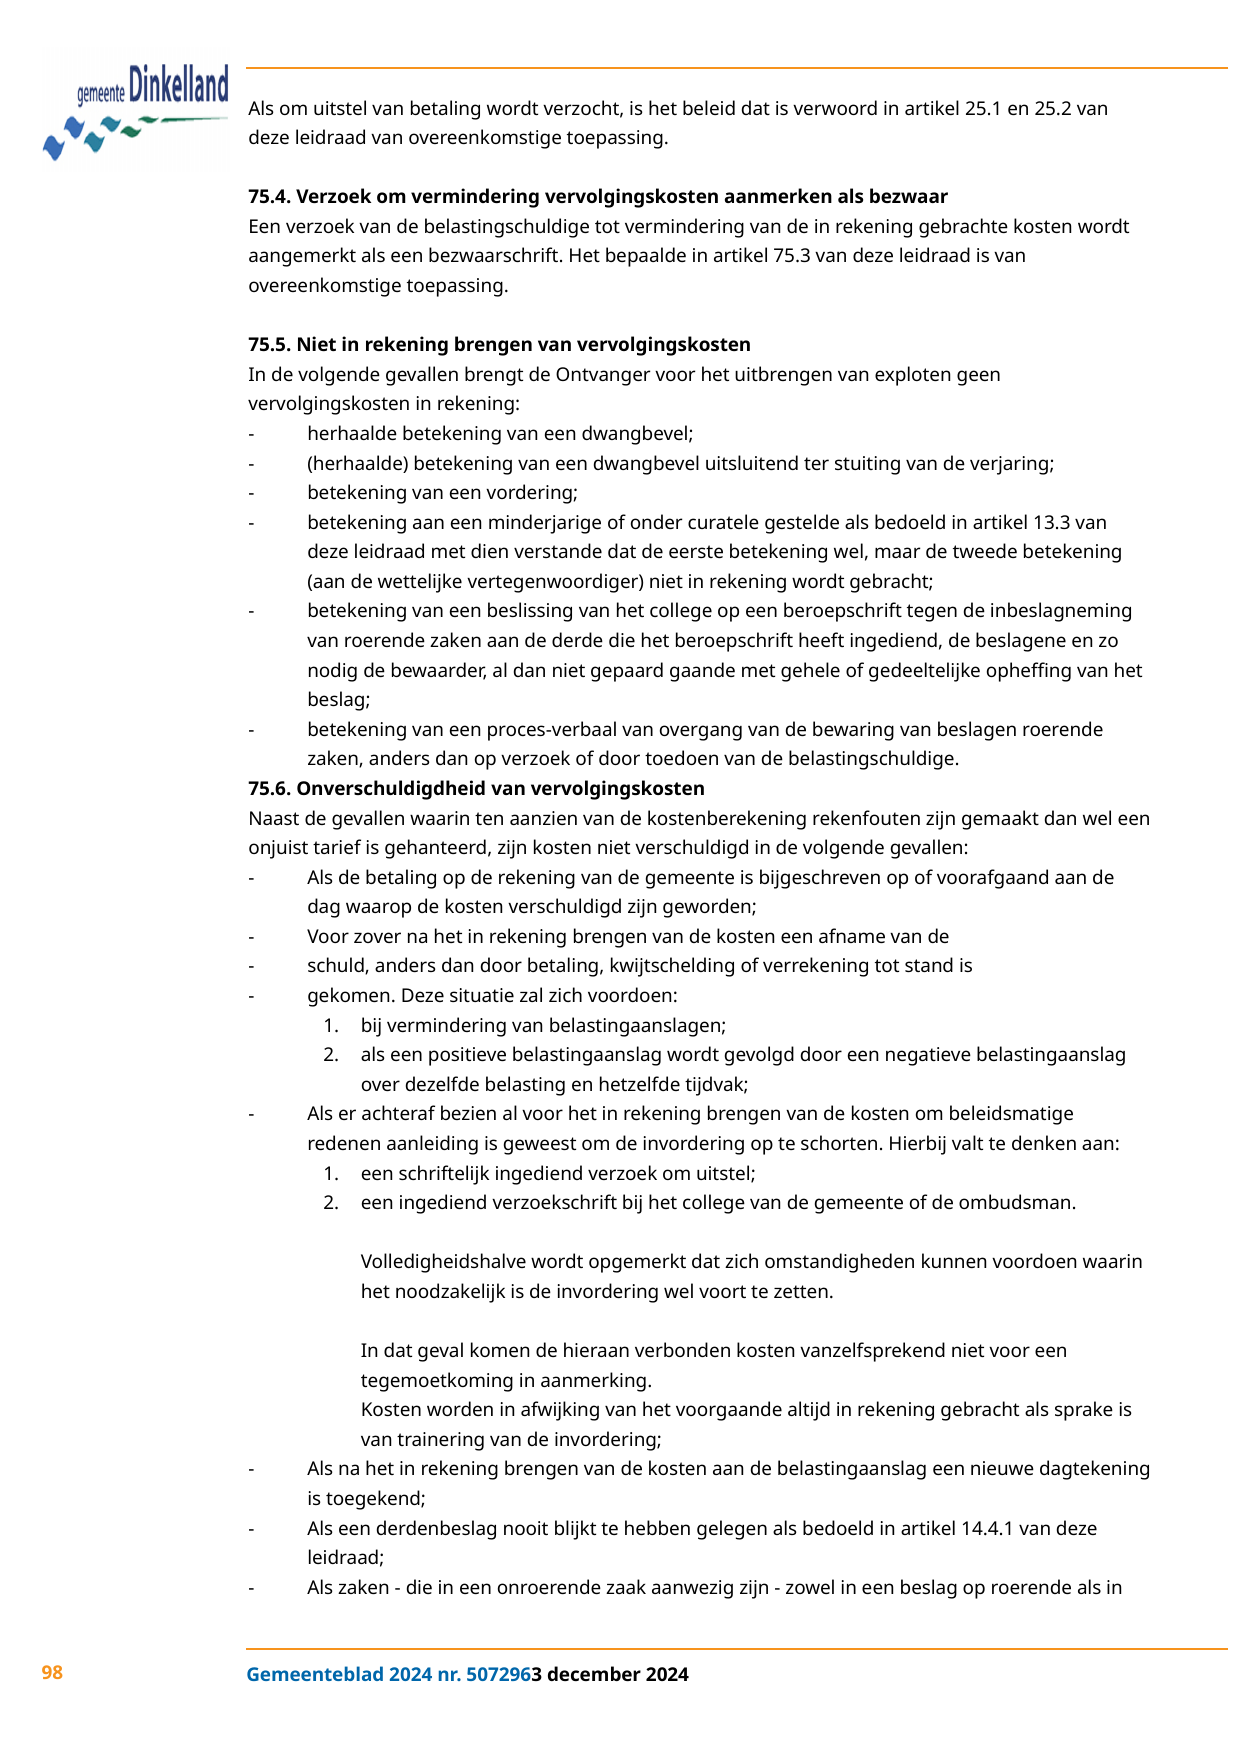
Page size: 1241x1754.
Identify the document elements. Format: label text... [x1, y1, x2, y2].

list Als er achteraf bezien al voor het in rekening brengen van de kosten om beleidsmatige redenen aanleiding is geweest om de invordering op te schorten. Hierbij valt te denken aan: [248, 1101, 1152, 1156]
list Als zaken - die in een onroerende zaak aanwezig zijn - zowel in een beslag op roerende als in [248, 1574, 1152, 1600]
text Als om uitstel van betaling wordt verzocht, is het beleid dat is verwoord in artikel 25.1 en 25.2 van deze leidraad van overeenkomstige toepassing. [248, 95, 1152, 150]
list herhaalde betekening van een dwangbevel; [248, 420, 1152, 446]
list Als een derdenbeslag nooit blijkt te hebben gelegen als bedoeld in artikel 14.4.1 van deze leidraad; [248, 1515, 1152, 1570]
list als een positieve belastingaanslag wordt gevolgd door een negatieve belastingaanslag over dezelfde belasting en hetzelfde tijdvak; [323, 1041, 1152, 1097]
list Als na het in rekening brengen van de kosten aan de belastingaanslag een nieuwe dagtekening is toegekend; [248, 1456, 1152, 1511]
list (herhaalde) betekening van een dwangbevel uitsluitend ter stuiting van de verjaring; [248, 450, 1152, 476]
list betekening van een beslissing van het college op een beroepschrift tegen de inbeslagneming van roerende zaken aan de derde die het beroepschrift heeft ingediend, de beslagene en zo nodig de bewaarder, al dan niet gepaard gaande met gehele of gedeeltelijke opheffing van het beslag; [248, 598, 1152, 712]
text Een verzoek van de belastingschuldige tot vermindering van de in rekening gebrachte kosten wordt aangemerkt als een bezwaarschrift. Het bepaalde in artikel 75.3 van deze leidraad is van overeenkomstige toepassing. [248, 213, 1152, 298]
picture [41, 47, 231, 172]
text Naast de gevallen waarin ten aanzien van de kostenberekening rekenfouten zijn gemaakt dan wel een onjuist tarief is gehanteerd, zijn kosten niet verschuldigd in de volgende gevallen: [248, 805, 1152, 860]
list een schriftelijk ingediend verzoek om uitstel; [323, 1160, 1152, 1186]
list betekening aan een minderjarige of onder curatele gestelde als bedoeld in artikel 13.3 van deze leidraad met dien verstande dat de eerste betekening wel, maar de tweede betekening (aan de wettelijke vertegenwoordiger) niet in rekening wordt gebracht; [248, 509, 1152, 594]
text 75.5. Niet in rekening brengen van vervolgingskosten [248, 331, 1152, 357]
list gekomen. Deze situatie zal zich voordoen: [248, 982, 1152, 1008]
text In de volgende gevallen brengt de Ontvanger voor het uitbrengen van exploten geen vervolgingskosten in rekening: [248, 361, 1152, 416]
list betekening van een proces-verbaal van overgang van de bewaring van beslagen roerende zaken, anders dan op verzoek of door toedoen van de belastingschuldige. [248, 716, 1152, 771]
text 75.4. Verzoek om vermindering vervolgingskosten aanmerken als bezwaar [248, 183, 1152, 209]
list Als de betaling op de rekening van de gemeente is bijgeschreven op of voorafgaand aan de dag waarop de kosten verschuldigd zijn geworden; [248, 864, 1152, 919]
list In dat geval komen de hieraan verbonden kosten vanzelfsprekend niet voor een tegemoetkoming in aanmerking. [323, 1337, 1152, 1393]
list Voor zover na het in rekening brengen van de kosten een afname van de [248, 923, 1152, 949]
list een ingediend verzoekschrift bij het college van de gemeente of de ombudsman. [323, 1189, 1152, 1215]
list schuld, anders dan door betaling, kwijtschelding of verrekening tot stand is [248, 953, 1152, 978]
list Kosten worden in afwijking van het voorgaande altijd in rekening gebracht als sprake is van trainering van de invordering; [323, 1396, 1152, 1452]
list betekening van een vordering; [248, 479, 1152, 505]
list bij vermindering van belastingaanslagen; [323, 1012, 1152, 1038]
list Volledigheidshalve wordt opgemerkt dat zich omstandigheden kunnen voordoen waarin het noodzakelijk is de invordering wel voort te zetten. [323, 1248, 1152, 1304]
text 75.6. Onverschuldigdheid van vervolgingskosten [248, 775, 1152, 801]
